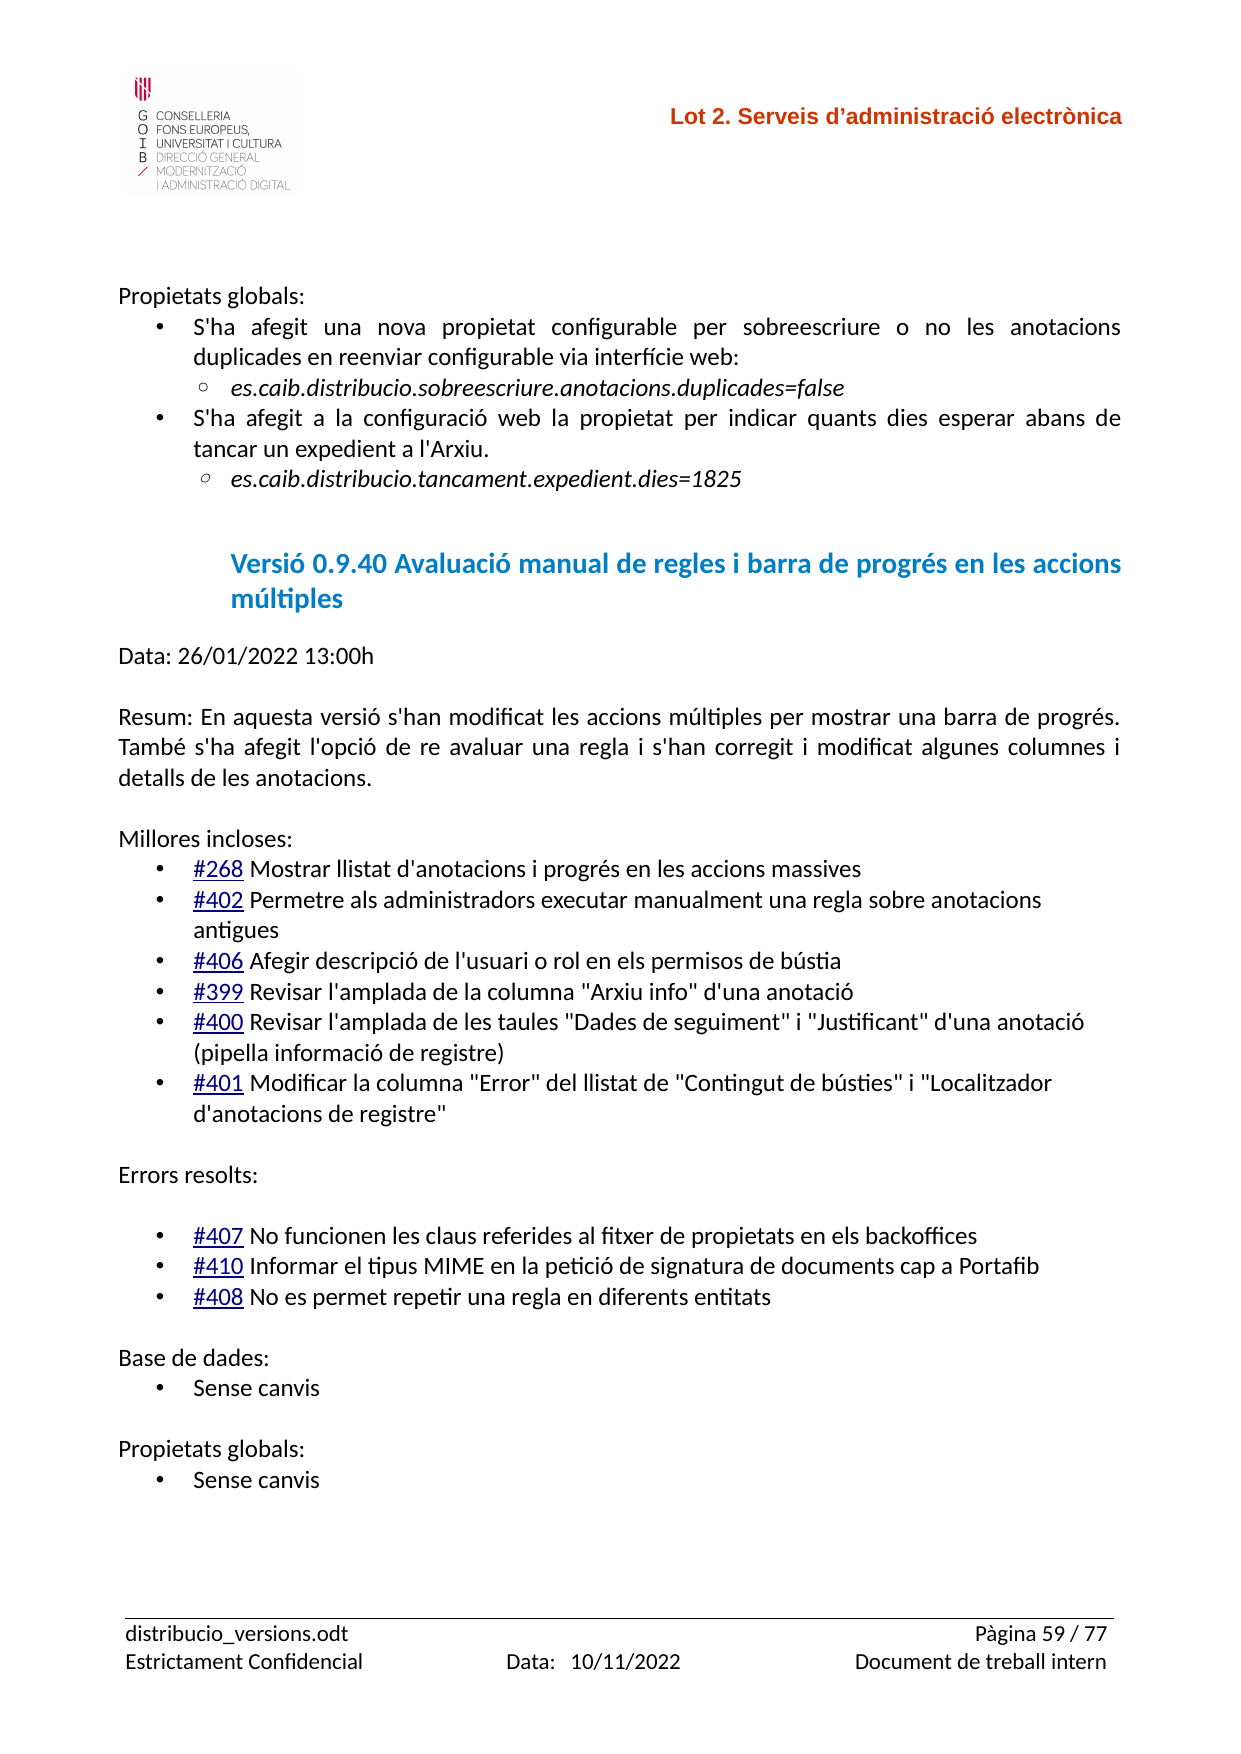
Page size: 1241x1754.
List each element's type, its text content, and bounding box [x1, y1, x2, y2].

list Sense canvis [156, 1372, 1122, 1403]
list #407 No funcionen les claus referides al fitxer de propietats en els backoffices [156, 1220, 1122, 1250]
subtitle Versió 0.9.40 Avaluació manual de regles i barra de progrés en les accions múltiples [153, 545, 1122, 616]
list es.caib.distribucio.tancament.expedient.dies=1825 [193, 463, 1122, 494]
list #268 Mostrar llistat d'anotacions i progrés en les accions massives [156, 853, 1122, 884]
list S'ha afegit a la configuració web la propietat per indicar quants dies esperar abans de tancar un expedient a l'Arxiu. [156, 402, 1122, 463]
list #406 Afegir descripció de l'usuari o rol en els permisos de bústia [156, 945, 1122, 976]
list #401 Modificar la columna "Error" del llistat de "Contingut de bústies" i "Localitzador d'anotacions de registre" [156, 1067, 1122, 1128]
text Propietats globals: [118, 1433, 1122, 1464]
list #399 Revisar l'amplada de la columna "Arxiu info" d'una anotació [156, 976, 1122, 1006]
list #402 Permetre als administradors executar manualment una regla sobre anotacions antigues [156, 884, 1122, 945]
text Errors resolts: [118, 1159, 1122, 1189]
list Sense canvis [156, 1464, 1122, 1494]
list #408 No es permet repetir una regla en diferents entitats [156, 1281, 1122, 1311]
list es.caib.distribucio.sobreescriure.anotacions.duplicades=false [193, 372, 1122, 402]
picture [126, 70, 299, 197]
list S'ha afegit una nova propietat configurable per sobreescriure o no les anotacions duplicades en reenviar configurable via interfície web: [156, 311, 1122, 372]
text Propietats globals: [118, 280, 1122, 311]
list #410 Informar el tipus MIME en la petició de signatura de documents cap a Portafib [156, 1250, 1122, 1281]
text Resum: En aquesta versió s'han modificat les accions múltiples per mostrar una barra de progrés. També s'ha afegit l'opció de re avaluar una regla i s'han corregit i modificat algunes columnes i detalls de les anotacions. [118, 701, 1122, 792]
text Data: 26/01/2022 13:00h [118, 640, 1122, 670]
text Base de dades: [118, 1342, 1122, 1372]
list #400 Revisar l'amplada de les taules "Dades de seguiment" i "Justificant" d'una anotació (pipella informació de registre) [156, 1006, 1122, 1067]
text Millores incloses: [118, 823, 1122, 853]
